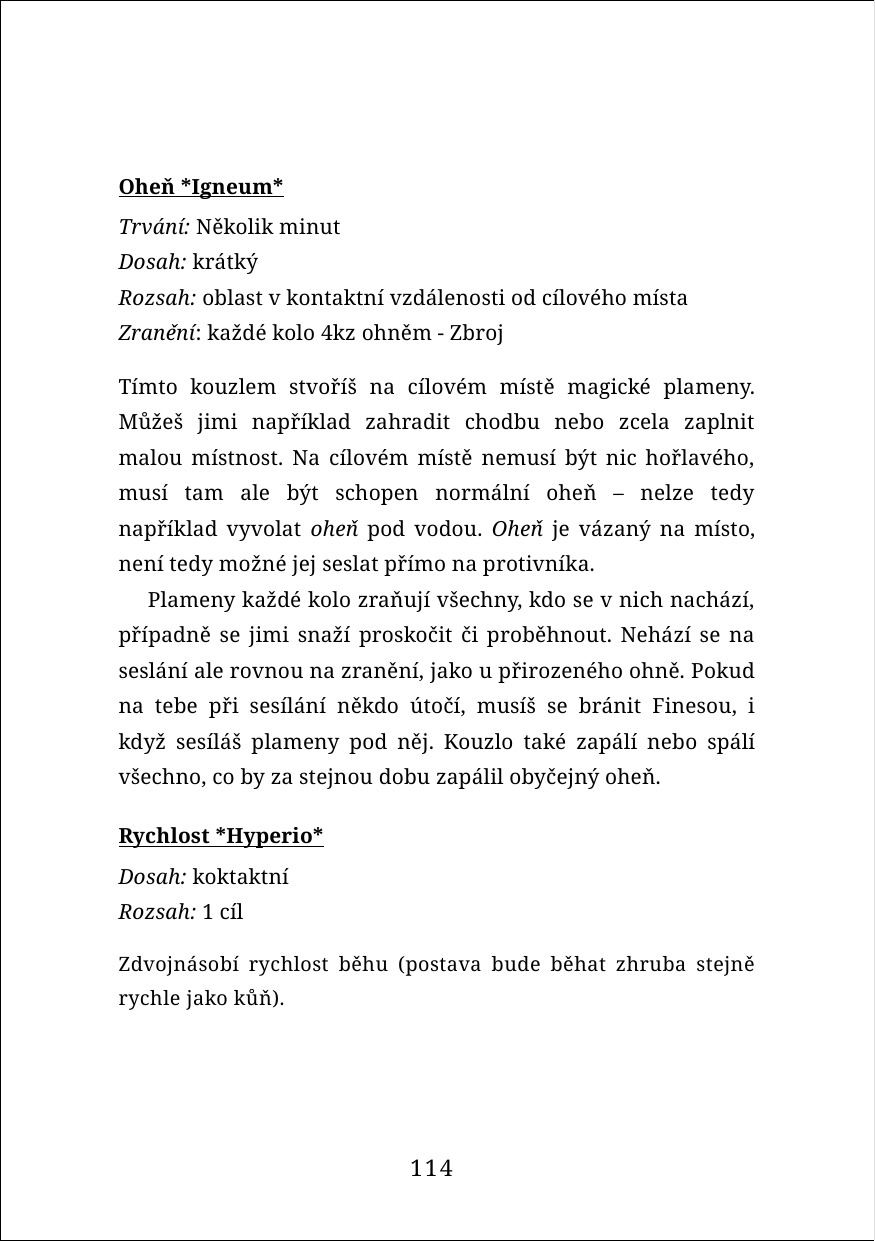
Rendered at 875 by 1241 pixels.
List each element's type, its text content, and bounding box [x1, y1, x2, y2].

text Dosah: koktaktní Rozsah: 1 cíl [118, 862, 756, 926]
subtitle Oheň *Igneum* [118, 172, 756, 200]
text Zdvojnásobí rychlost běhu (postava bude běhat zhruba stejně rychle jako kůň). [118, 951, 756, 1011]
text Tímto kouzlem stvoříš na cílovém místě magické plameny. Můžeš jimi například zahradit chodbu nebo zcela zaplnit malou místnost. Na cílovém místě nemusí být nic hořlavého, musí tam ale být schopen normální oheň – nelze tedy například vyvolat oheň pod vodou. Oheň je vázaný na místo, není tedy možné jej seslat přímo na protivníka. Plameny každé kolo zraňují všechny, kdo se v nich nachází, případně se jimi snaží proskočit či proběhnout. Nehází se na seslání ale rovnou na zranění, jako u přirozeného ohně. Pokud na tebe při sesílání někdo útočí, musíš se bránit Finesou, i když sesíláš plameny pod něj. Kouzlo také zapálí nebo spálí všechno, co by za stejnou dobu zapálil obyčejný oheň. [118, 372, 756, 791]
text Trvání: Několik minut Dosah: krátký Rozsah: oblast v kontaktní vzdálenosti od cílového místa Zranění: každé kolo 4kz ohněm - Zbroj [118, 212, 756, 347]
subtitle Rychlost *Hyperio* [118, 822, 756, 850]
